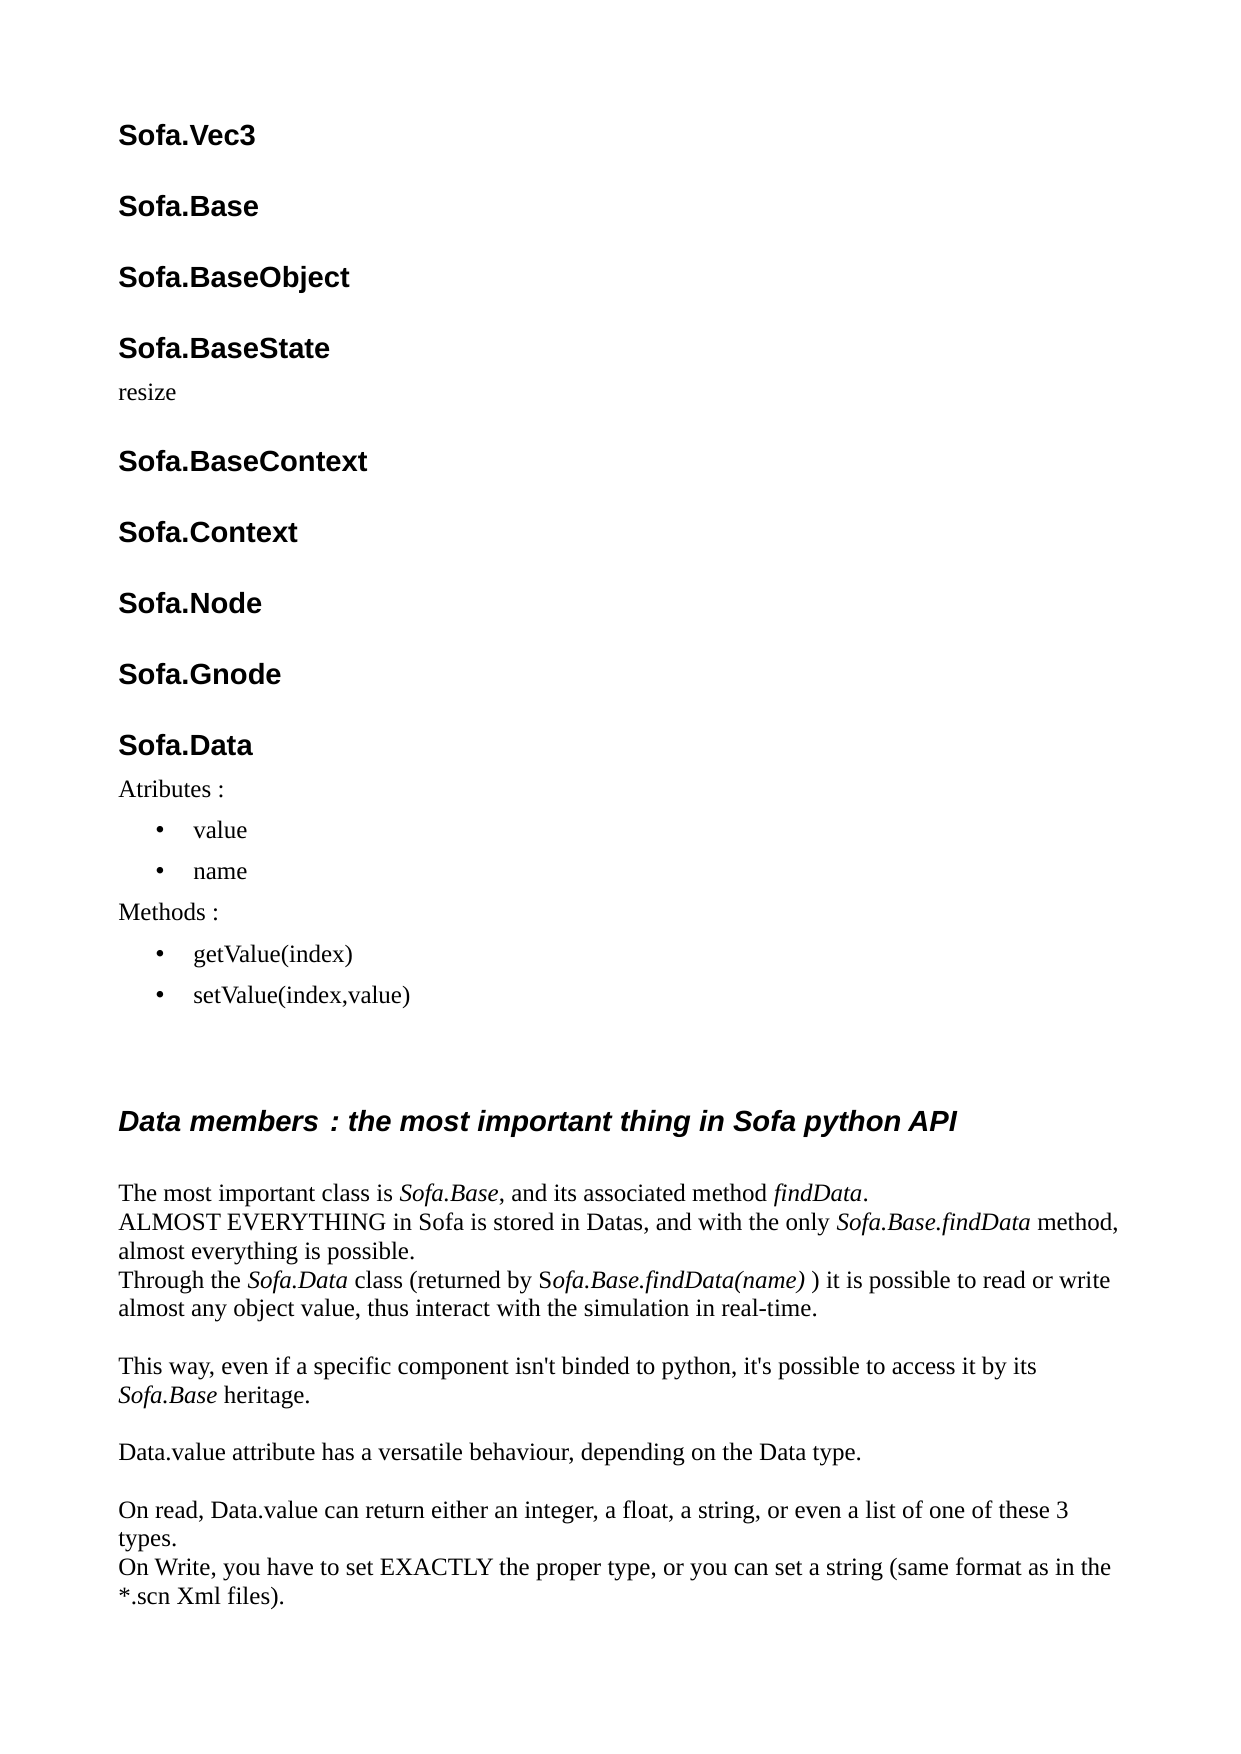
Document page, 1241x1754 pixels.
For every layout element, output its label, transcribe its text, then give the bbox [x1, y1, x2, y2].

text resize [118, 377, 1122, 406]
list getValue(index) [156, 939, 1122, 967]
text Through the Sofa.Data class (returned by Sofa.Base.findData(name) ) it is possible to read or write almost any object value, thus interact with the simulation in real-time. [118, 1265, 1122, 1322]
text The most important class is Sofa.Base, and its associated method findData. [118, 1178, 1122, 1207]
text On read, Data.value can return either an integer, a float, a string, or even a list of one of these 3 types. [118, 1495, 1122, 1552]
text This way, even if a specific component isn't binded to python, it's possible to access it by its Sofa.Base heritage. [118, 1351, 1122, 1408]
subtitle Sofa.Base [118, 189, 1122, 223]
list name [156, 856, 1122, 885]
subtitle Data members : the most important thing in Sofa python API [118, 1104, 1122, 1137]
list setValue(index,value) [156, 980, 1122, 1009]
subtitle Sofa.Vec3 [118, 118, 1122, 152]
text On Write, you have to set EXACTLY the proper type, or you can set a string (same format as in the *.scn Xml files). [118, 1552, 1122, 1610]
subtitle Sofa.Gnode [118, 657, 1122, 690]
text Methods : [118, 897, 1122, 926]
text Atributes : [118, 774, 1122, 802]
list value [156, 815, 1122, 844]
subtitle Sofa.BaseContext [118, 443, 1122, 477]
text Data.value attribute has a versatile behaviour, depending on the Data type. [118, 1437, 1122, 1466]
subtitle Sofa.BaseObject [118, 260, 1122, 294]
subtitle Sofa.Context [118, 514, 1122, 548]
subtitle Sofa.Node [118, 586, 1122, 619]
subtitle Sofa.BaseState [118, 331, 1122, 365]
text ALMOST EVERYTHING in Sofa is stored in Datas, and with the only Sofa.Base.findData method, almost everything is possible. [118, 1207, 1122, 1265]
subtitle Sofa.Data [118, 728, 1122, 761]
